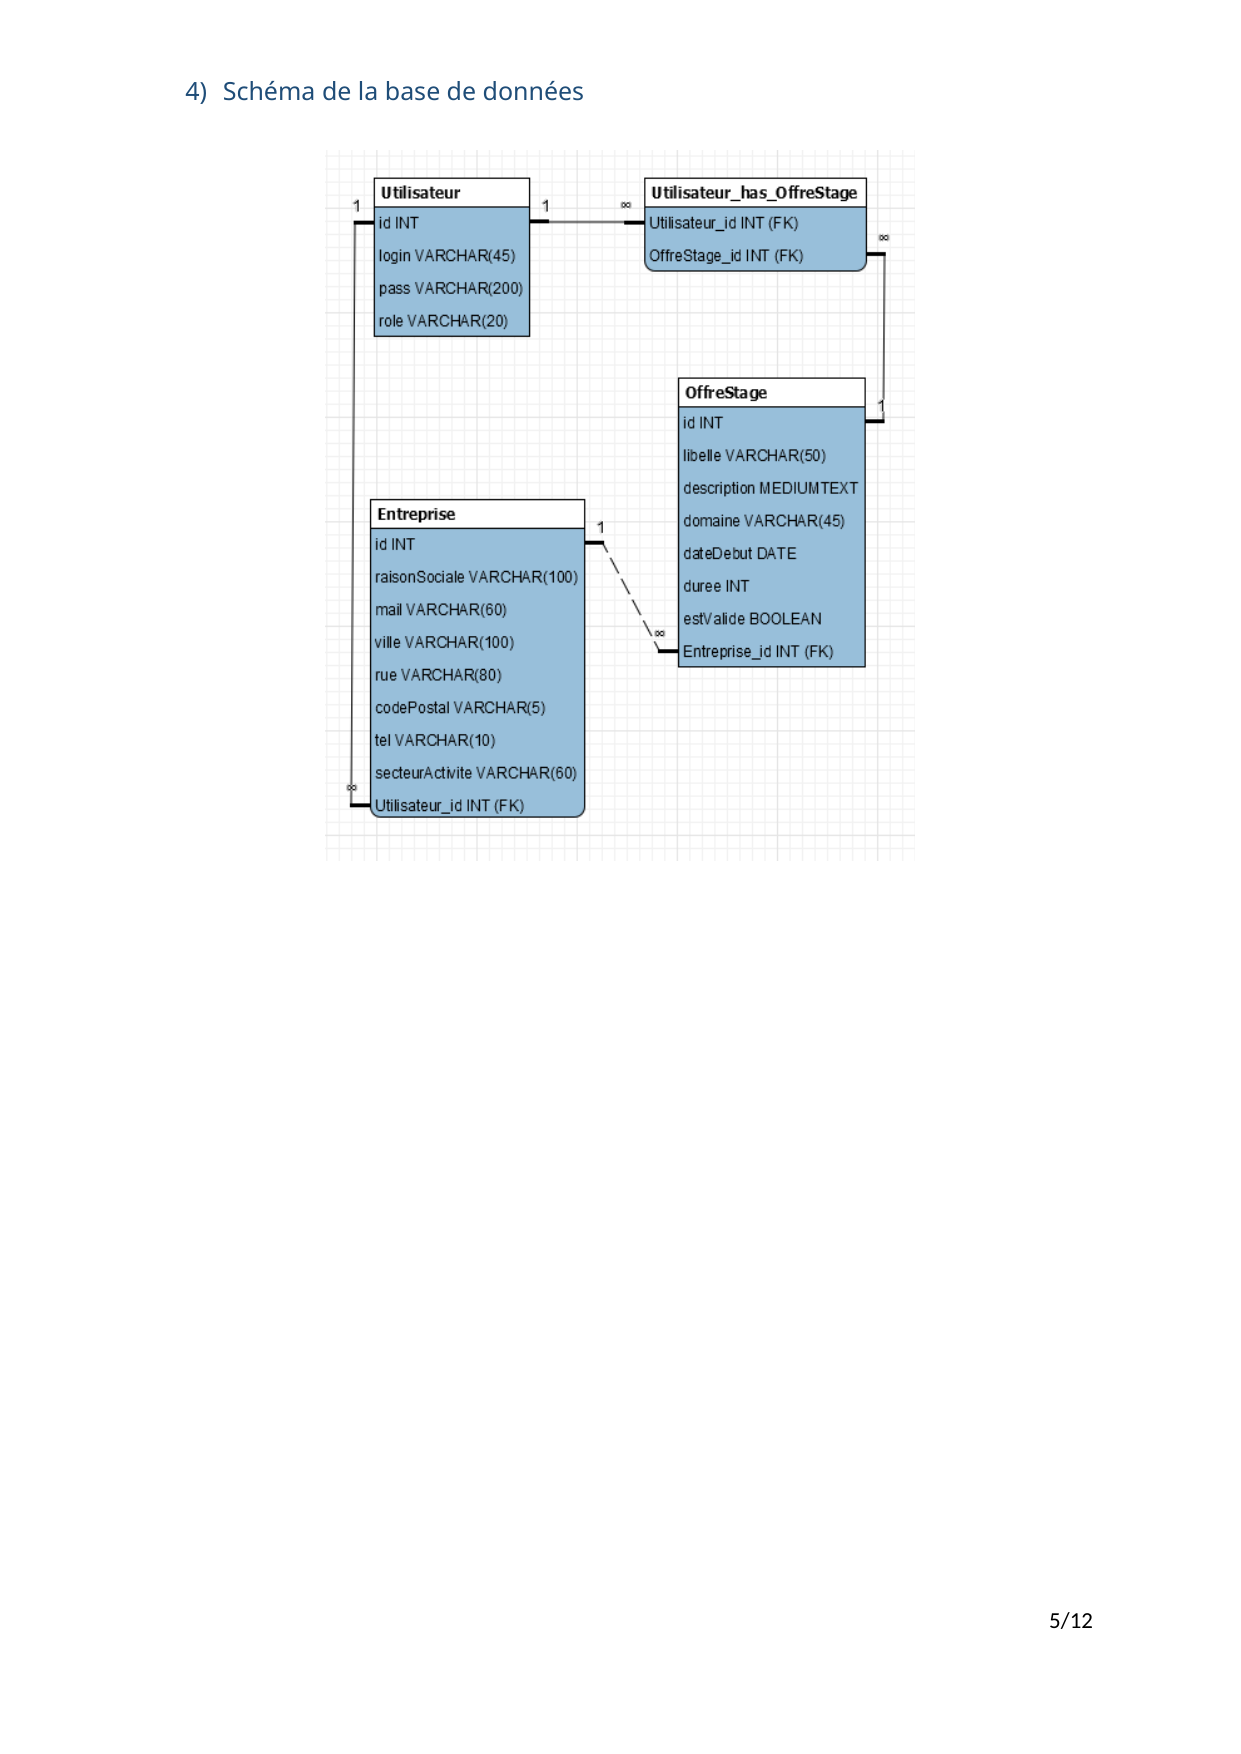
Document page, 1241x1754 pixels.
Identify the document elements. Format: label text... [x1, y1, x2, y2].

subtitle Schéma de la base de données [185, 74, 1093, 108]
picture [325, 150, 915, 861]
